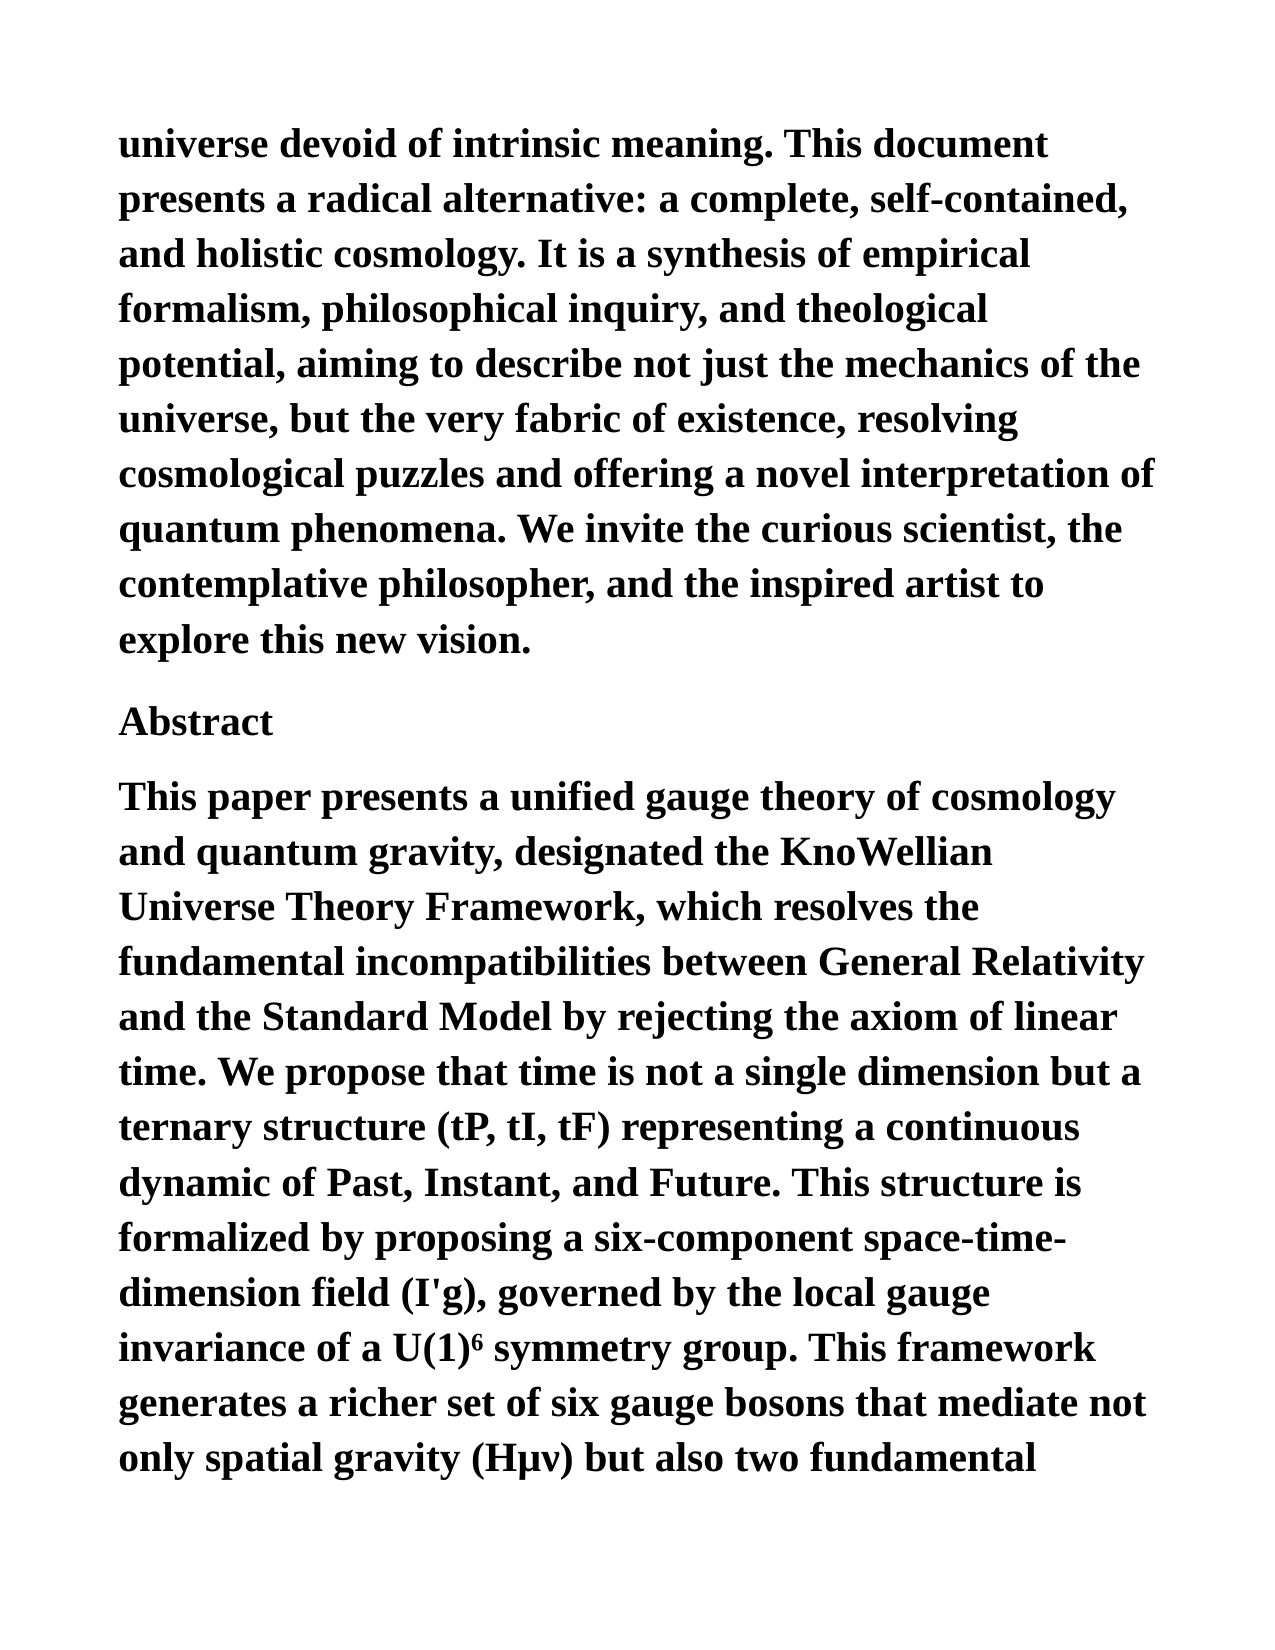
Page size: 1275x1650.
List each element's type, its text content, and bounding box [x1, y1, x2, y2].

subtitle Abstract [118, 696, 1157, 744]
text This paper presents a unified gauge theory of cosmology and quantum gravity, designated the KnoWellian Universe Theory Framework, which resolves the fundamental incompatibilities between General Relativity and the Standard Model by rejecting the axiom of linear time. We propose that time is not a single dimension but a ternary structure (tP, tI, tF) representing a continuous dynamic of Past, Instant, and Future. This structure is formalized by proposing a six-component space-time-dimension field (I'g), governed by the local gauge invariance of a U(1)⁶ symmetry group. This framework generates a richer set of six gauge bosons that mediate not only spatial gravity (Hµν) but also two fundamental [118, 771, 1157, 1480]
text universe devoid of intrinsic meaning. This document presents a radical alternative: a complete, self-contained, and holistic cosmology. It is a synthesis of empirical formalism, philosophical inquiry, and theological potential, aiming to describe not just the mechanics of the universe, but the very fabric of existence, resolving cosmological puzzles and offering a novel interpretation of quantum phenomena. We invite the curious scientist, the contemplative philosopher, and the inspired artist to explore this new vision. [118, 118, 1157, 662]
